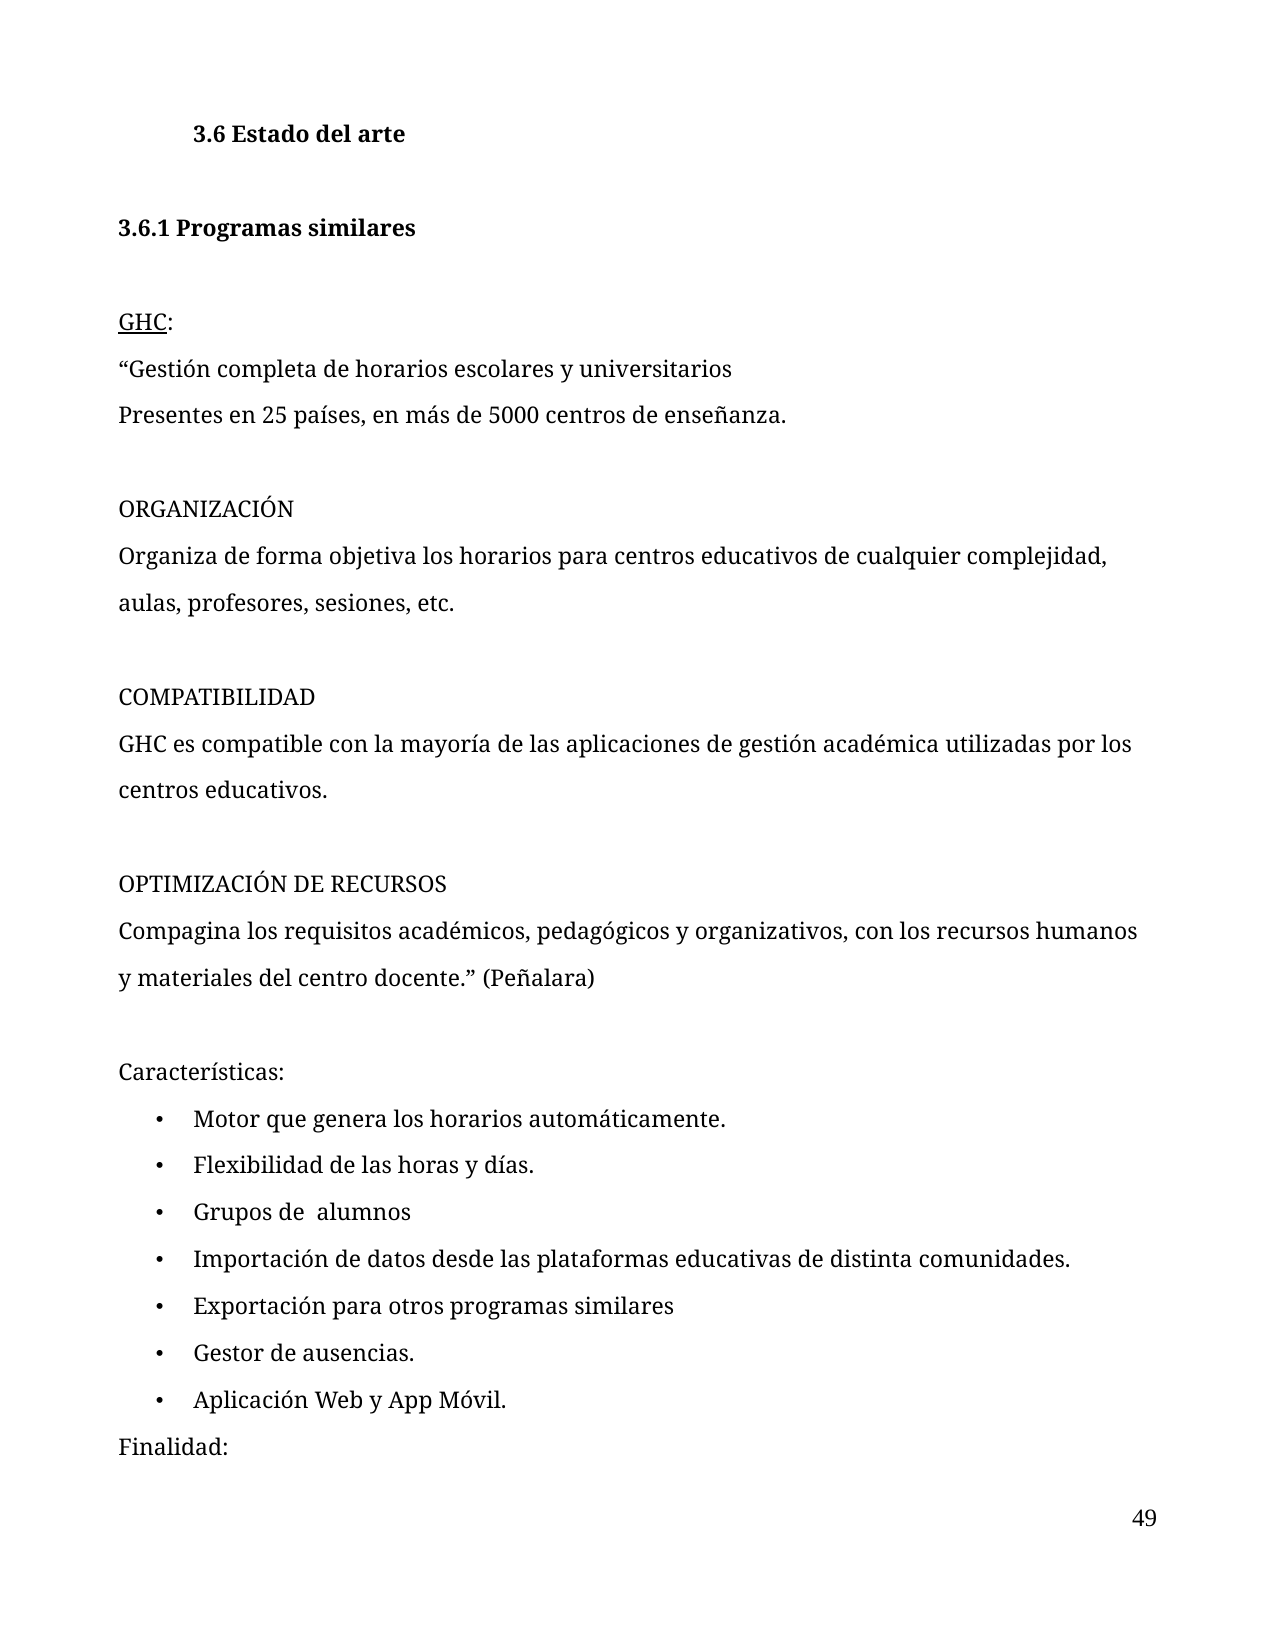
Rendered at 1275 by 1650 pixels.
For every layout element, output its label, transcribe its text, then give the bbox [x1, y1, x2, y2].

text Finalidad: [118, 1431, 1157, 1462]
text 3.6.1 Programas similares [118, 212, 1157, 243]
text GHC: [118, 306, 1157, 337]
text COMPATIBILIDAD [118, 681, 1157, 712]
list Gestor de ausencias. [156, 1337, 1157, 1368]
text GHC es compatible con la mayoría de las aplicaciones de gestión académica utilizadas por los centros educativos. [118, 727, 1157, 806]
text Presentes en 25 países, en más de 5000 centros de enseñanza. [118, 399, 1157, 431]
list Importación de datos desde las plataformas educativas de distinta comunidades. [156, 1243, 1157, 1274]
text Características: [118, 1056, 1157, 1087]
text “Gestión completa de horarios escolares y universitarios [118, 352, 1157, 384]
text OPTIMIZACIÓN DE RECURSOS [118, 868, 1157, 899]
list Exportación para otros programas similares [156, 1290, 1157, 1321]
list Grupos de alumnos [156, 1196, 1157, 1227]
list Motor que genera los horarios automáticamente. [156, 1102, 1157, 1134]
list Flexibilidad de las horas y días. [156, 1149, 1157, 1181]
text 3.6 Estado del arte [118, 118, 1157, 149]
text Compagina los requisitos académicos, pedagógicos y organizativos, con los recursos humanos y materiales del centro docente.” (Peñalara) [118, 915, 1157, 993]
text ORGANIZACIÓN [118, 493, 1157, 524]
list Aplicación Web y App Móvil. [156, 1384, 1157, 1415]
text Organiza de forma objetiva los horarios para centros educativos de cualquier complejidad, aulas, profesores, sesiones, etc. [118, 540, 1157, 618]
